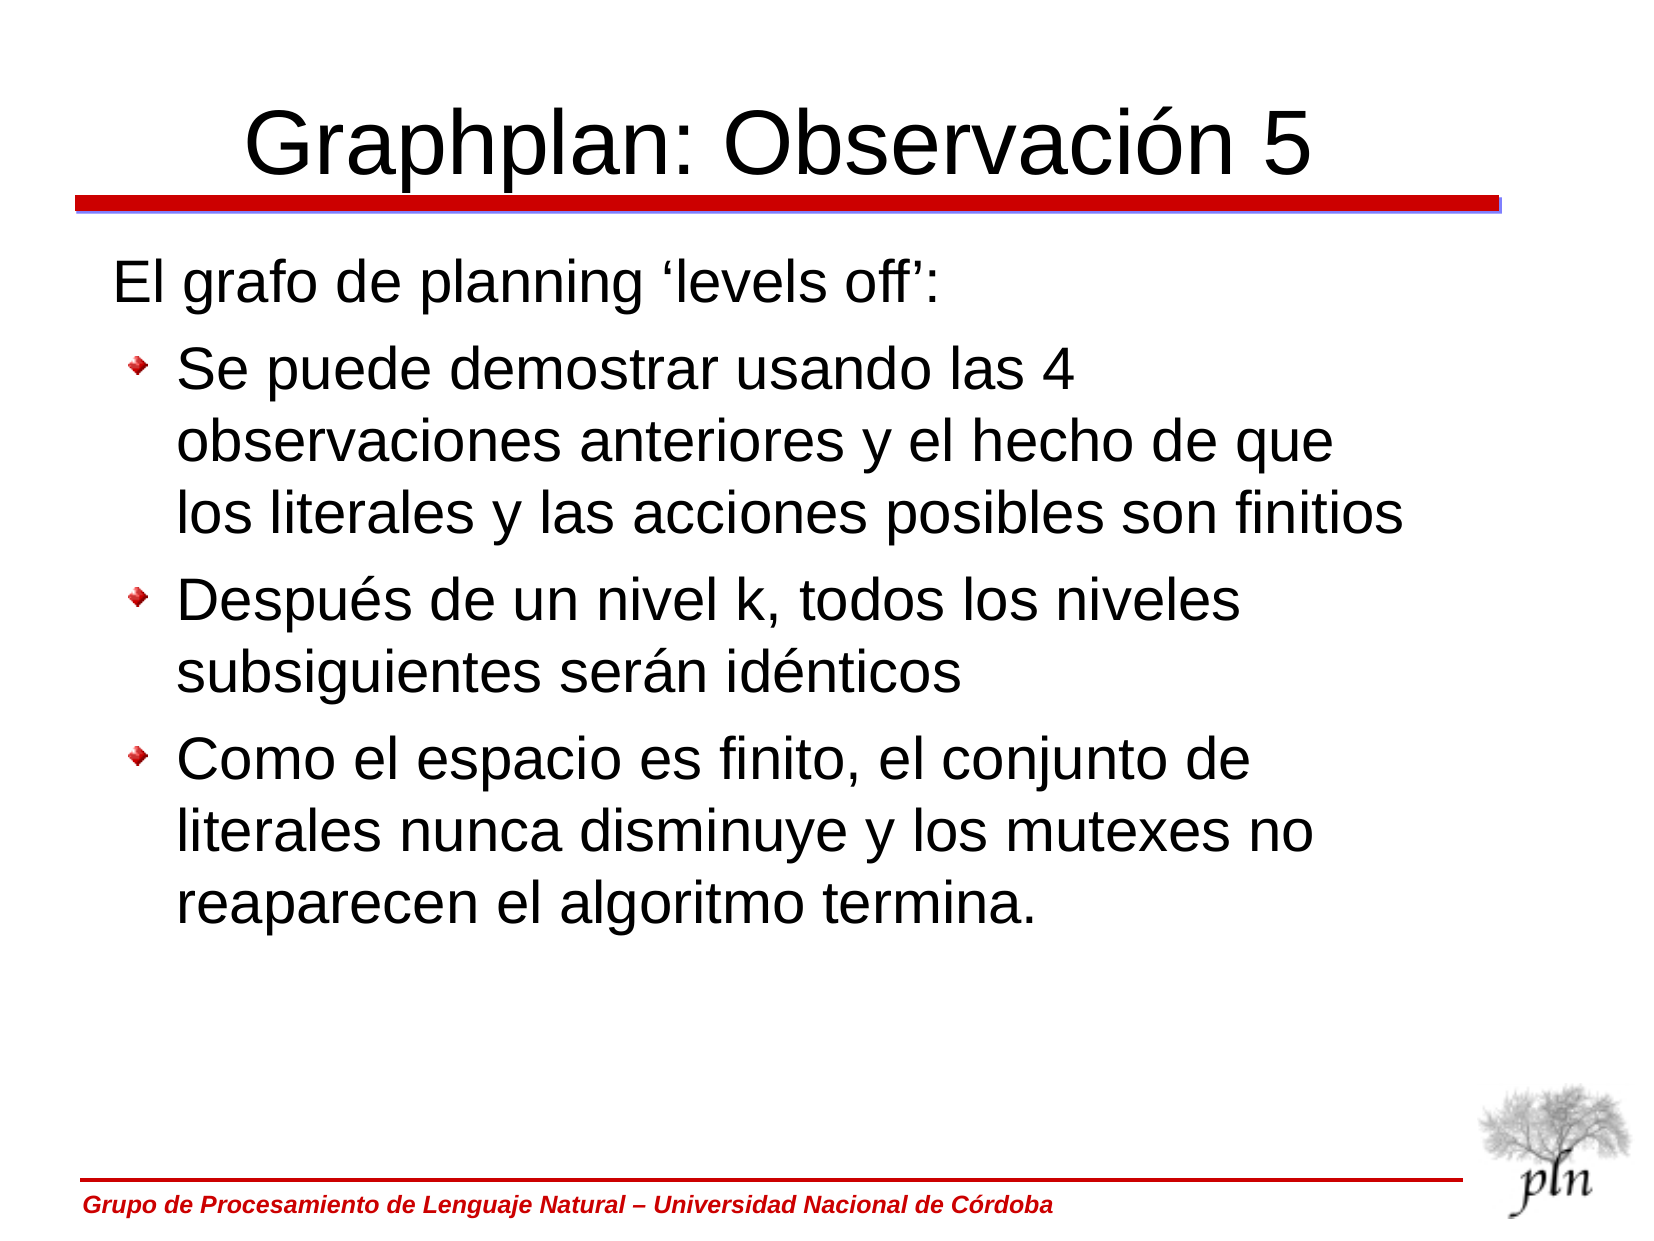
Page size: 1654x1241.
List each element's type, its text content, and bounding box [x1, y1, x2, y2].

title Graphplan: Observación 5 [100, 12, 1426, 200]
picture [1477, 1083, 1635, 1219]
list El grafo de planning ‘levels off’: Se puede demostrar usando las 4 observaciones anteriores y el hecho de que los literales y las acciones posibles son finitios Después de un nivel k, todos los niveles subsiguientes serán idénticos Como el espacio es finito, el conjunto de literales nunca disminuye y los mutexes no reaparecen el algoritmo termina. [98, 235, 1426, 1013]
